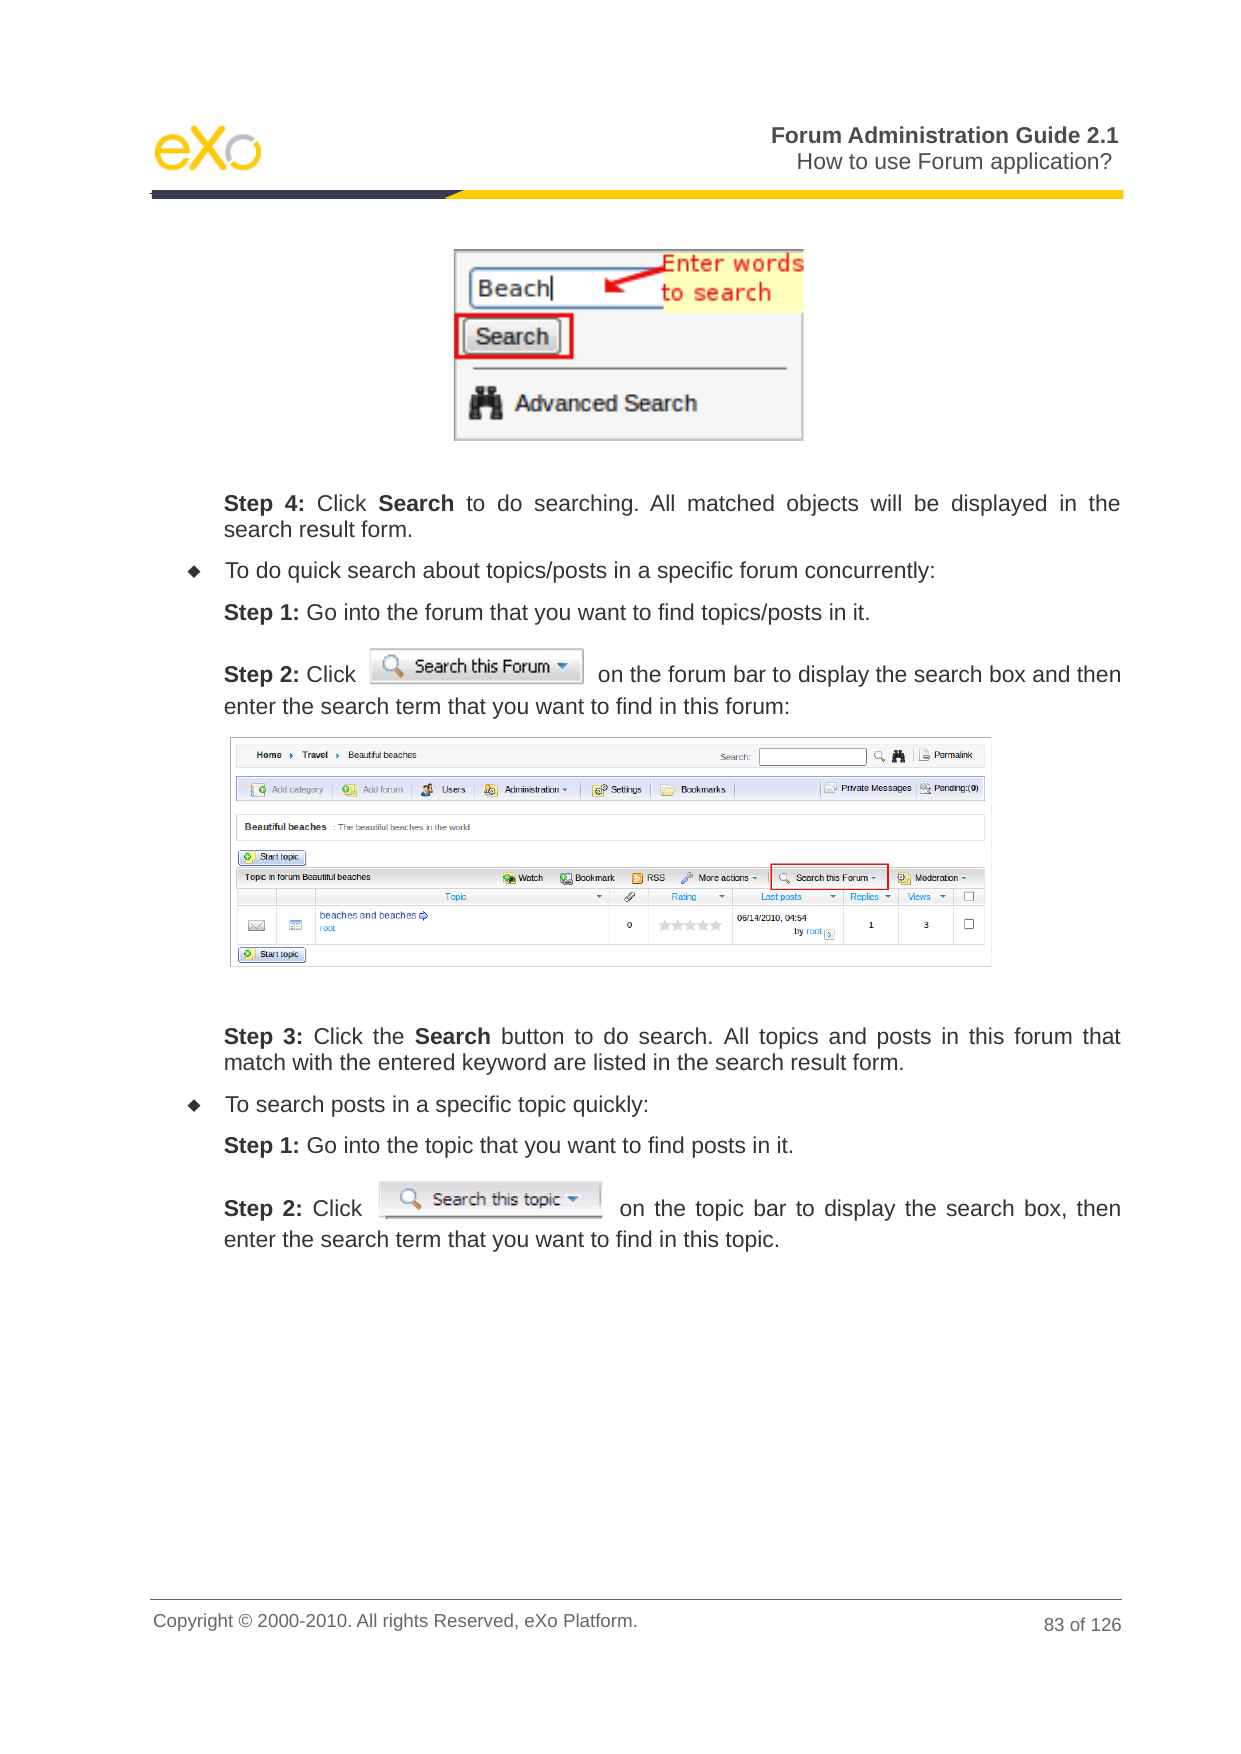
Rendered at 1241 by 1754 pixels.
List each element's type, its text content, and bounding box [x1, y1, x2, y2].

picture [230, 737, 992, 967]
list To search posts in a specific topic quickly: [187, 1091, 1122, 1117]
list Step 1: Go into the forum that you want to find topics/posts in it. [186, 599, 1122, 625]
list Step 2: Click on the forum bar to display the search box and then enter the search term that you want to find in this forum: [186, 640, 1122, 719]
picture [151, 190, 1124, 199]
list Step 3: Click the Search button to do search. All topics and posts in this forum that match with the entered keyword are listed in the search result form. [186, 1023, 1122, 1076]
picture [453, 249, 804, 441]
list To do quick search about topics/posts in a specific forum concurrently: [187, 557, 1122, 584]
list Step 1: Go into the topic that you want to find posts in it. [186, 1132, 1122, 1158]
list Step 2: Click on the topic bar to display the search box, then enter the search term that you want to find in this topic. [186, 1173, 1122, 1252]
picture [369, 647, 584, 686]
picture [155, 125, 262, 171]
list Step 4: Click Search to do searching. All matched objects will be displayed in the search result form. [186, 490, 1122, 542]
picture [378, 1180, 603, 1219]
